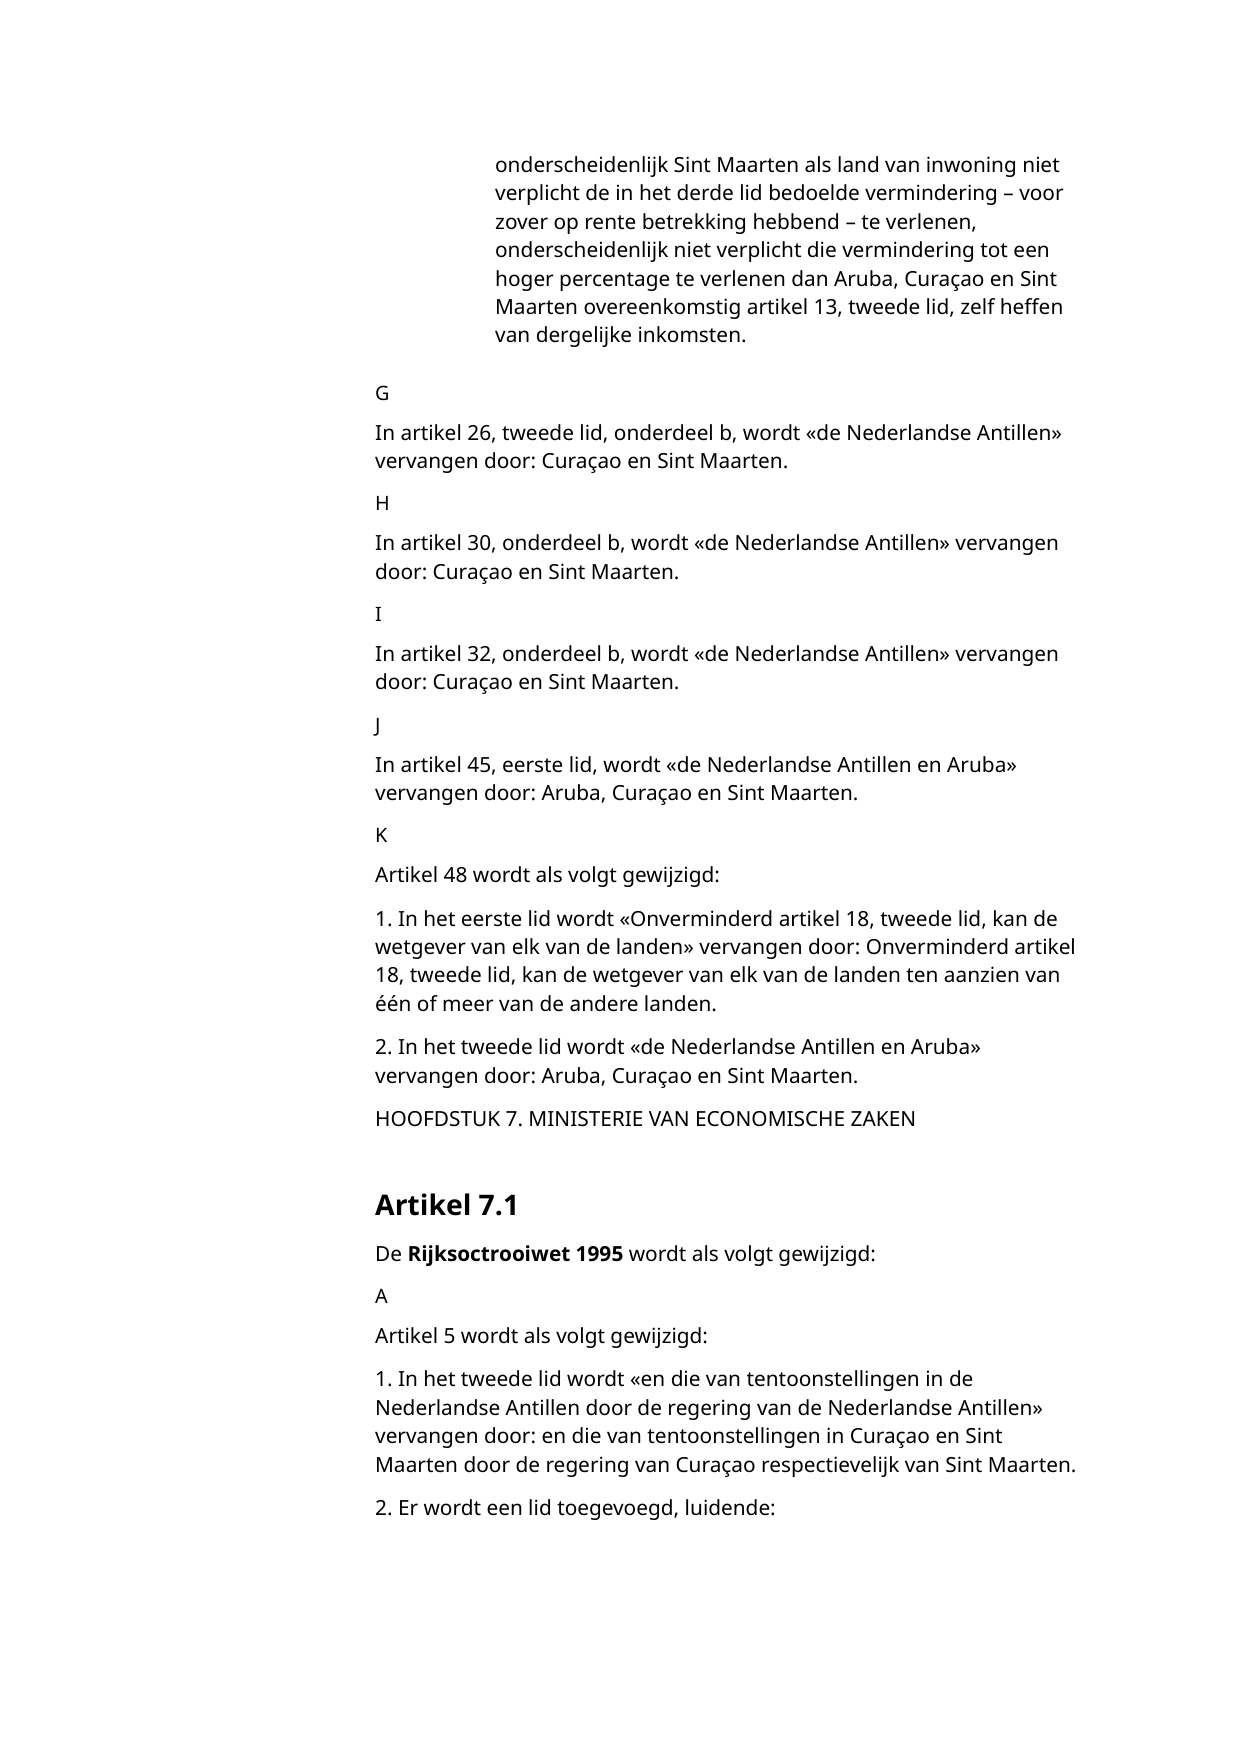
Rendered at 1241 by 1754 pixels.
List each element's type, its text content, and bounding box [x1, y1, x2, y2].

text J [375, 711, 1090, 738]
text K [375, 822, 1090, 848]
text In artikel 26, tweede lid, onderdeel b, wordt «de Nederlandse Antillen» vervangen door: Curaçao en Sint Maarten. [375, 418, 1090, 475]
text I [375, 600, 1090, 627]
list onderscheidenlijk Sint Maarten als land van inwoning niet verplicht de in het derde lid bedoelde vermindering – voor zover op rente betrekking hebbend – te verlenen, onderscheidenlijk niet verplicht die vermindering tot een hoger percentage te verlenen dan Aruba, Curaçao en Sint Maarten overeenkomstig artikel 13, tweede lid, zelf heffen van dergelijke inkomsten. [420, 150, 1090, 349]
text 2. In het tweede lid wordt «de Nederlandse Antillen en Aruba» vervangen door: Aruba, Curaçao en Sint Maarten. [375, 1032, 1090, 1089]
text H [375, 490, 1090, 517]
text In artikel 30, onderdeel b, wordt «de Nederlandse Antillen» vervangen door: Curaçao en Sint Maarten. [375, 528, 1090, 585]
subtitle Artikel 7.1 [375, 1185, 1090, 1224]
text In artikel 45, eerste lid, wordt «de Nederlandse Antillen en Aruba» vervangen door: Aruba, Curaçao en Sint Maarten. [375, 750, 1090, 807]
text Artikel 48 wordt als volgt gewijzigd: [375, 860, 1090, 889]
text 1. In het tweede lid wordt «en die van tentoonstellingen in de Nederlandse Antillen door de regering van de Nederlandse Antillen» vervangen door: en die van tentoonstellingen in Curaçao en Sint Maarten door de regering van Curaçao respectievelijk van Sint Maarten. [375, 1364, 1090, 1478]
text Artikel 5 wordt als volgt gewijzigd: [375, 1321, 1090, 1349]
text In artikel 32, onderdeel b, wordt «de Nederlandse Antillen» vervangen door: Curaçao en Sint Maarten. [375, 639, 1090, 696]
text G [375, 379, 1090, 406]
subtitle HOOFDSTUK 7. MINISTERIE VAN ECONOMISCHE ZAKEN [375, 1104, 1090, 1133]
text 2. Er wordt een lid toegevoegd, luidende: [375, 1493, 1090, 1522]
text A [375, 1282, 1090, 1309]
text 1. In het eerste lid wordt «Onverminderd artikel 18, tweede lid, kan de wetgever van elk van de landen» vervangen door: Onverminderd artikel 18, tweede lid, kan de wetgever van elk van de landen ten aanzien van één of meer van de andere landen. [375, 904, 1090, 1017]
text De Rijksoctrooiwet 1995 wordt als volgt gewijzigd: [375, 1239, 1090, 1267]
